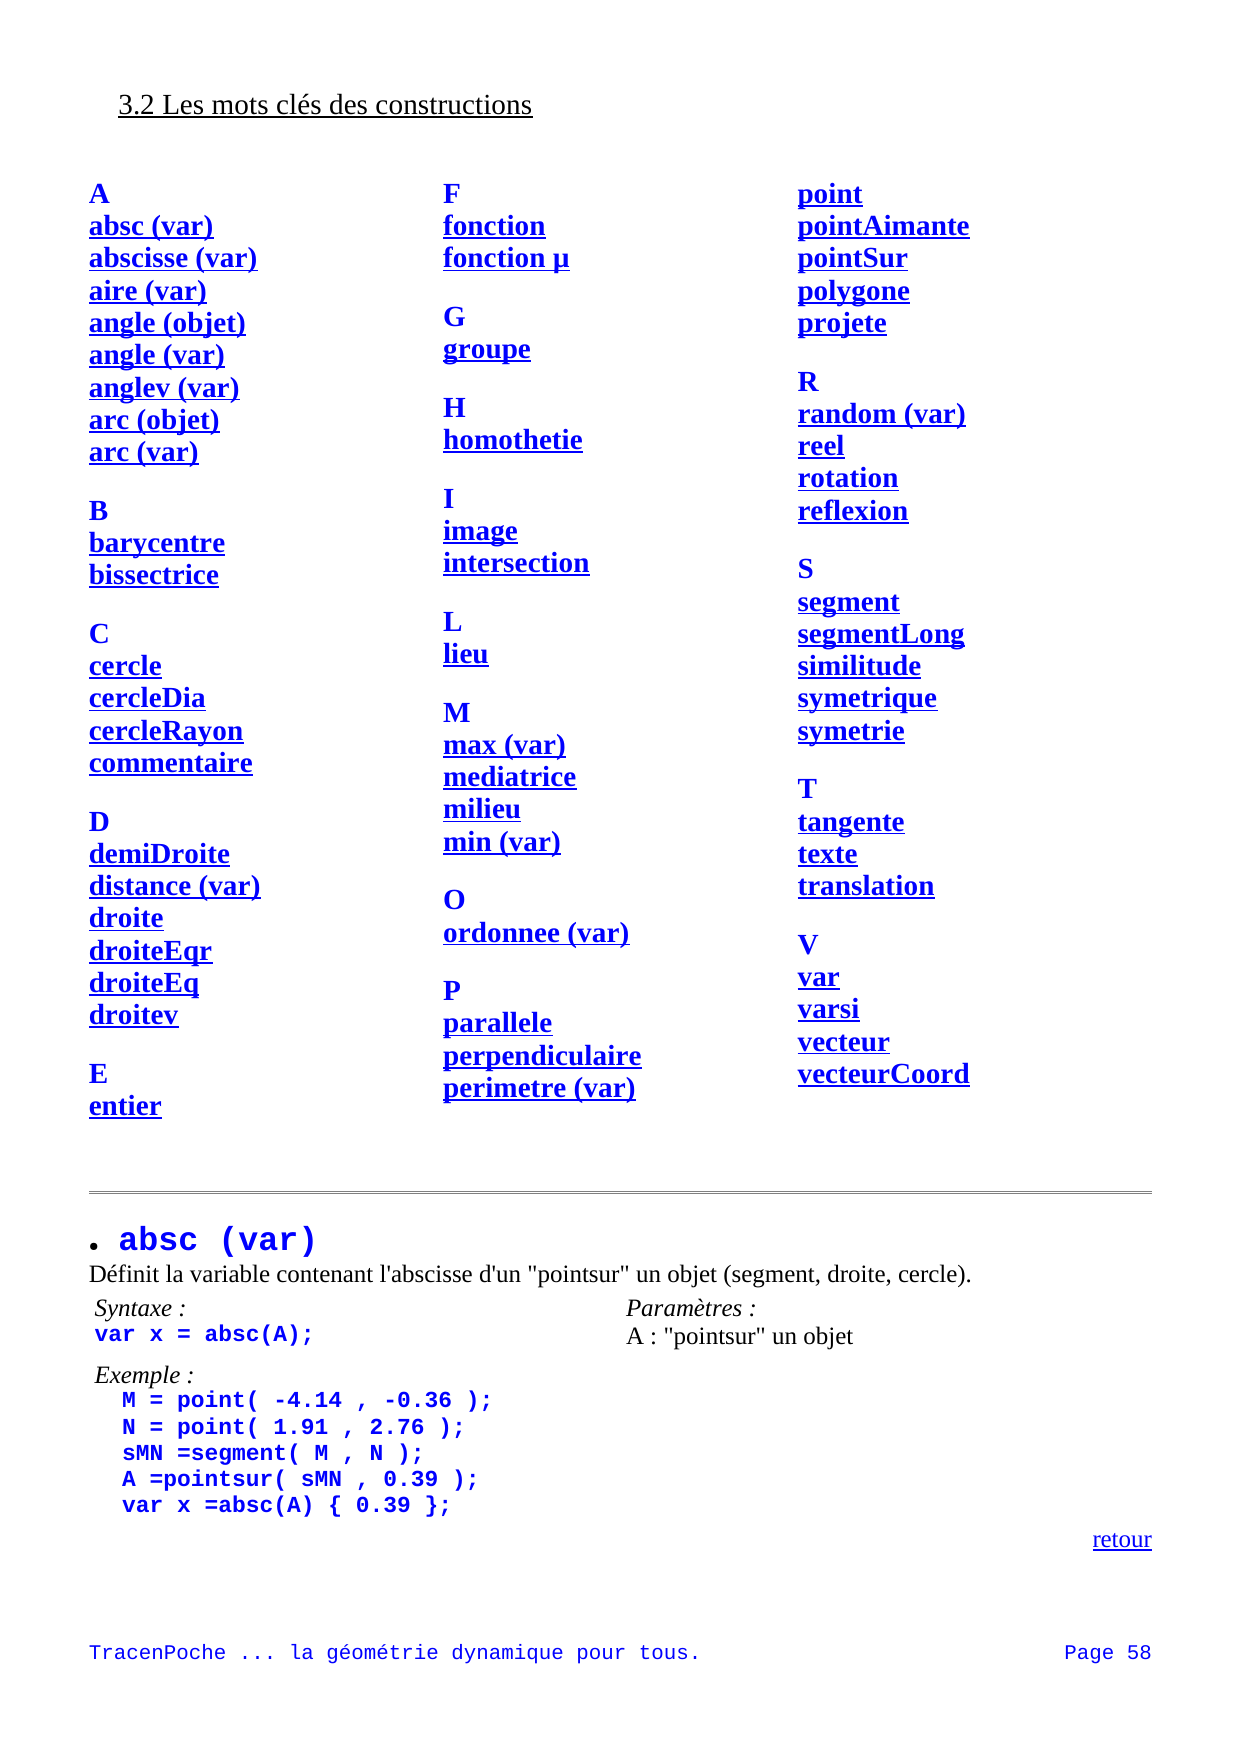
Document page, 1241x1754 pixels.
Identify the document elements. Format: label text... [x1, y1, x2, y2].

text max (var) [443, 728, 797, 761]
text S [797, 553, 1152, 585]
text varsi [797, 993, 1152, 1025]
text O [443, 884, 797, 916]
text symetrie [797, 714, 1152, 746]
text var [797, 960, 1152, 993]
text polygone [797, 274, 1152, 306]
text barycentre [88, 526, 443, 559]
text parallele [443, 1007, 797, 1039]
text tangente [797, 805, 1152, 837]
text retour [88, 1526, 1152, 1553]
text I [443, 482, 797, 514]
text rotation [797, 462, 1152, 494]
text C [88, 617, 443, 649]
text milieu [443, 793, 797, 825]
text P [443, 974, 797, 1007]
text mediatrice [443, 761, 797, 793]
text abscisse (var) [88, 242, 443, 274]
text lieu [443, 637, 797, 670]
text homothetie [443, 423, 797, 456]
text fonction µ [443, 242, 797, 274]
text image [443, 514, 797, 547]
text groupe [443, 333, 797, 365]
text F [443, 177, 797, 209]
list absc (var) [88, 1223, 1152, 1261]
text angle (objet) [88, 306, 443, 339]
text anglev (var) [88, 371, 443, 403]
text pointSur [797, 242, 1152, 274]
text E [88, 1057, 443, 1089]
subtitle Les mots clés des constructions [118, 88, 1152, 121]
text droiteEq [88, 966, 443, 999]
text perimetre (var) [443, 1071, 797, 1104]
text angle (var) [88, 339, 443, 371]
table_header Syntaxe : var x = absc(A); [89, 1288, 620, 1355]
text projete [797, 306, 1152, 339]
text perpendiculaire [443, 1039, 797, 1071]
text fonction [443, 209, 797, 242]
table_cell Exemple : M = point( -4.14 , -0.36 ); N = point( 1.91 , 2.76 ); sMN =segment( M , N ); A =pointsur( sMN , 0.39 ); var x =absc(A) { 0.39 }; [89, 1355, 620, 1526]
text cercleDia [88, 682, 443, 714]
text vecteur [797, 1025, 1152, 1057]
text segmentLong [797, 617, 1152, 649]
text distance (var) [88, 869, 443, 902]
text Définit la variable contenant l'abscisse d'un "pointsur" un objet (segment, droite, cercle). [88, 1261, 1152, 1288]
text pointAimante [797, 209, 1152, 242]
text demiDroite [88, 837, 443, 869]
text V [797, 928, 1152, 960]
text vecteurCoord [797, 1057, 1152, 1089]
text reflexion [797, 494, 1152, 526]
text absc (var) [88, 209, 443, 242]
text G [443, 300, 797, 333]
text arc (objet) [88, 403, 443, 436]
table_cell [620, 1355, 1152, 1526]
text segment [797, 585, 1152, 617]
text bissectrice [88, 559, 443, 591]
text ordonnee (var) [443, 916, 797, 948]
text min (var) [443, 825, 797, 857]
text symetrique [797, 682, 1152, 714]
text entier [88, 1089, 443, 1122]
text cercleRayon [88, 714, 443, 746]
text arc (var) [88, 436, 443, 468]
text droiteEqr [88, 934, 443, 966]
text translation [797, 869, 1152, 902]
text reel [797, 429, 1152, 462]
text M [443, 696, 797, 728]
text H [443, 391, 797, 423]
text T [797, 773, 1152, 805]
table_header Paramètres : A : "pointsur" un objet [620, 1288, 1152, 1355]
text B [88, 494, 443, 526]
text aire (var) [88, 274, 443, 306]
text R [797, 365, 1152, 397]
text cercle [88, 649, 443, 682]
text droitev [88, 999, 443, 1031]
text intersection [443, 547, 797, 579]
text random (var) [797, 397, 1152, 429]
text D [88, 805, 443, 837]
text similitude [797, 649, 1152, 682]
text A [88, 177, 443, 209]
text texte [797, 837, 1152, 869]
text L [443, 605, 797, 637]
text point [797, 177, 1152, 209]
text commentaire [88, 746, 443, 779]
text droite [88, 902, 443, 934]
